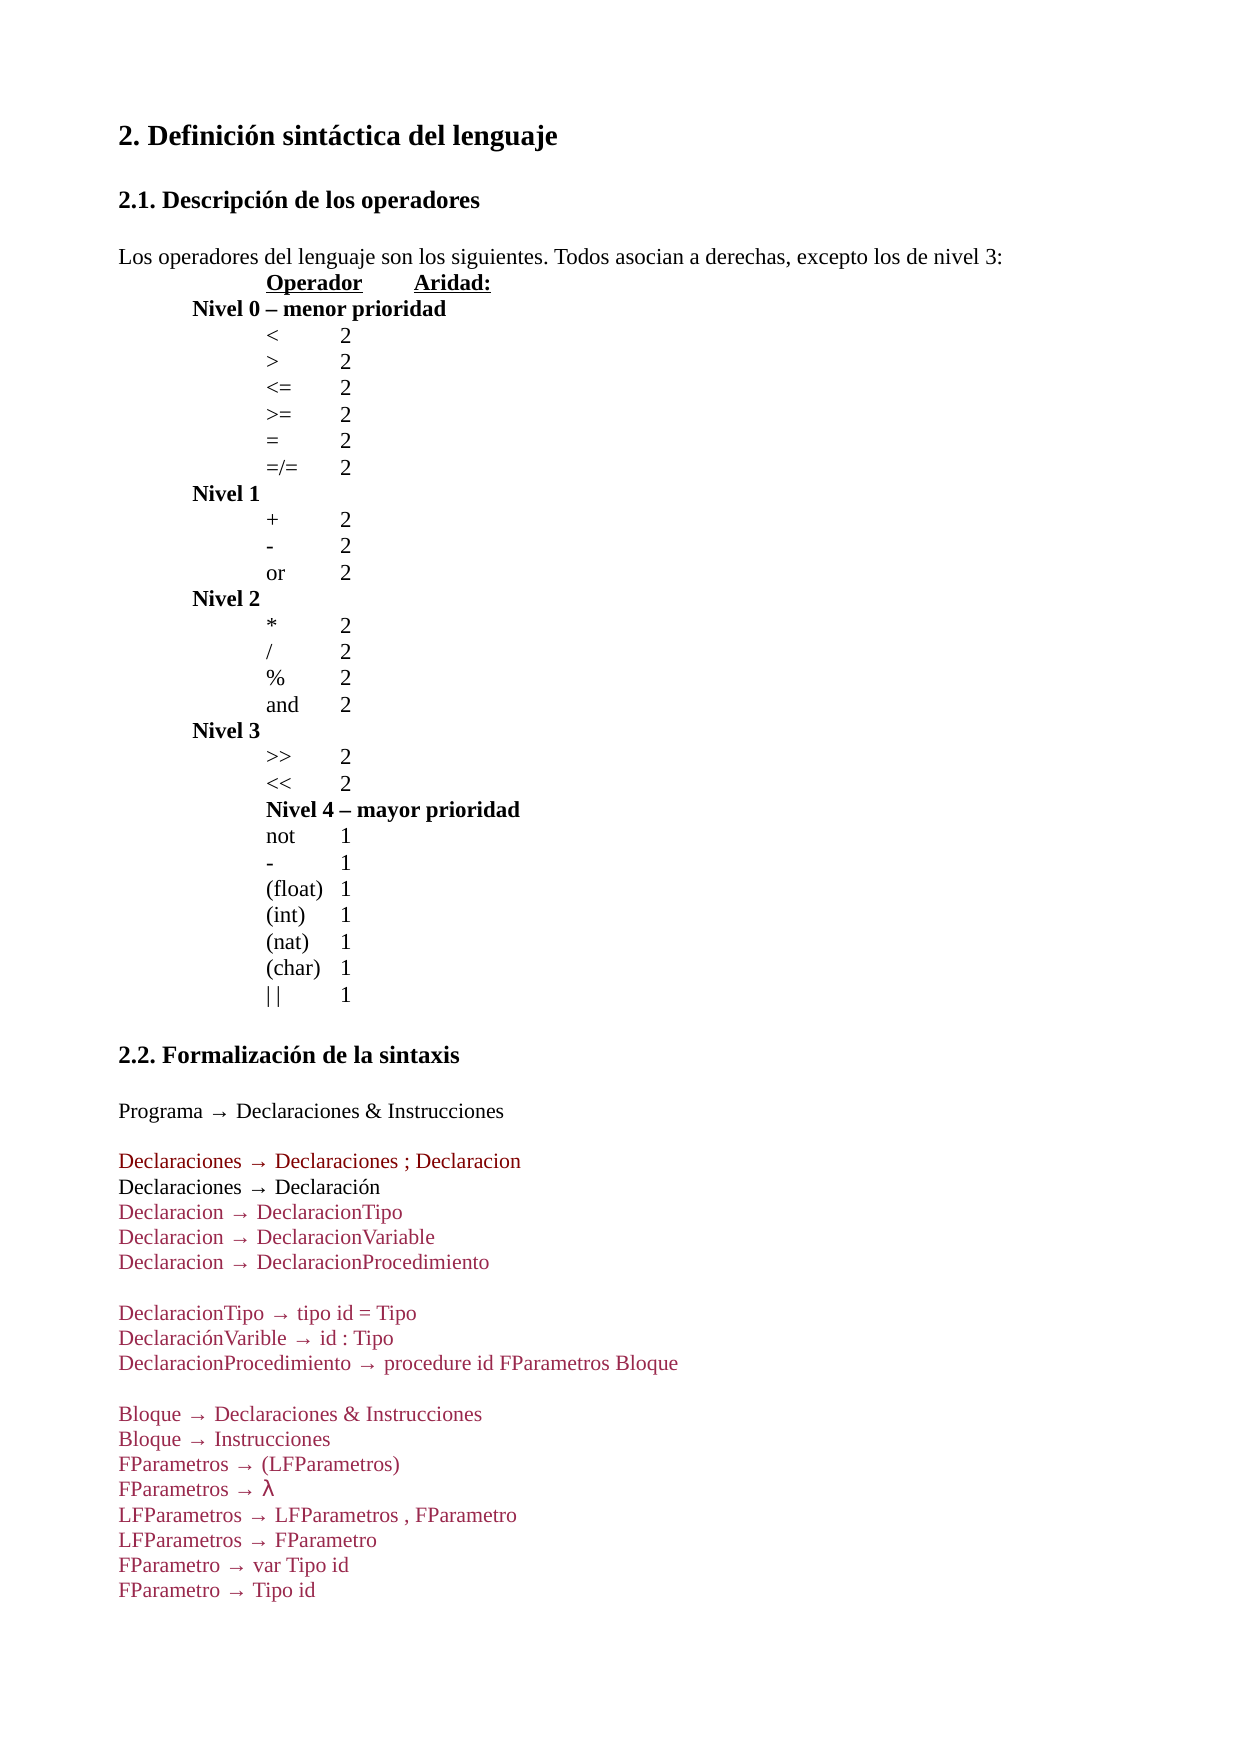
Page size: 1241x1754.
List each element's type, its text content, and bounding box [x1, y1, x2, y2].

text (nat) 1 [266, 928, 1122, 954]
text * 2 [266, 612, 1122, 638]
text Declaracion → DeclaracionProcedimiento [118, 1249, 1122, 1274]
text + 2 [266, 506, 1122, 533]
text >> 2 [266, 743, 1122, 770]
text LFParametros → FParametro [118, 1527, 1122, 1552]
text =/= 2 [266, 453, 1122, 480]
text - 2 [266, 533, 1122, 559]
text Bloque → Declaraciones & Instrucciones [118, 1401, 1122, 1426]
text <= 2 [266, 374, 1122, 401]
text < 2 [266, 322, 1122, 348]
text = 2 [266, 427, 1122, 453]
text DeclaracionProcedimiento → procedure id FParametros Bloque [118, 1350, 1122, 1375]
text not 1 [266, 822, 1122, 849]
text > 2 [266, 348, 1122, 374]
text Programa → Declaraciones & Instrucciones [118, 1098, 1122, 1123]
text 2. Definición sintáctica del lenguaje [118, 118, 1122, 152]
text DeclaracionTipo → tipo id = Tipo [118, 1300, 1122, 1325]
text Bloque → Instrucciones [118, 1426, 1122, 1451]
text Nivel 1 [192, 480, 1122, 506]
text Nivel 2 [192, 585, 1122, 612]
text Declaraciones → Declaraciones ; Declaracion [118, 1148, 1122, 1174]
text FParametro → var Tipo id [118, 1552, 1122, 1577]
text Declaracion → DeclaracionVariable [118, 1224, 1122, 1249]
text << 2 [266, 770, 1122, 796]
text (char) 1 [266, 954, 1122, 981]
text - 1 [266, 849, 1122, 875]
text / 2 [266, 638, 1122, 664]
text FParametros → (LFParametros) [118, 1451, 1122, 1476]
text or 2 [266, 559, 1122, 585]
text Declaracion → DeclaracionTipo [118, 1199, 1122, 1224]
text and 2 [266, 691, 1122, 717]
text Nivel 0 – menor prioridad [192, 295, 1122, 322]
text 2.1. Descripción de los operadores [118, 185, 1122, 214]
text >= 2 [266, 401, 1122, 427]
text Los operadores del lenguaje son los siguientes. Todos asocian a derechas, excepto los de nivel 3: [118, 243, 1122, 269]
text FParametro → Tipo id [118, 1577, 1122, 1603]
text (int) 1 [266, 902, 1122, 928]
text Operador Aridad: [266, 269, 1122, 295]
text FParametros → λ [118, 1476, 1122, 1502]
text Nivel 3 [192, 717, 1122, 743]
text 2.2. Formalización de la sintaxis [118, 1041, 1122, 1069]
text Declaraciones → Declaración [118, 1174, 1122, 1199]
text DeclaraciónVarible → id : Tipo [118, 1325, 1122, 1350]
text (float) 1 [266, 875, 1122, 902]
text % 2 [266, 664, 1122, 691]
text Nivel 4 – mayor prioridad [266, 796, 1122, 822]
text LFParametros → LFParametros , FParametro [118, 1502, 1122, 1527]
text | | 1 [266, 981, 1122, 1007]
